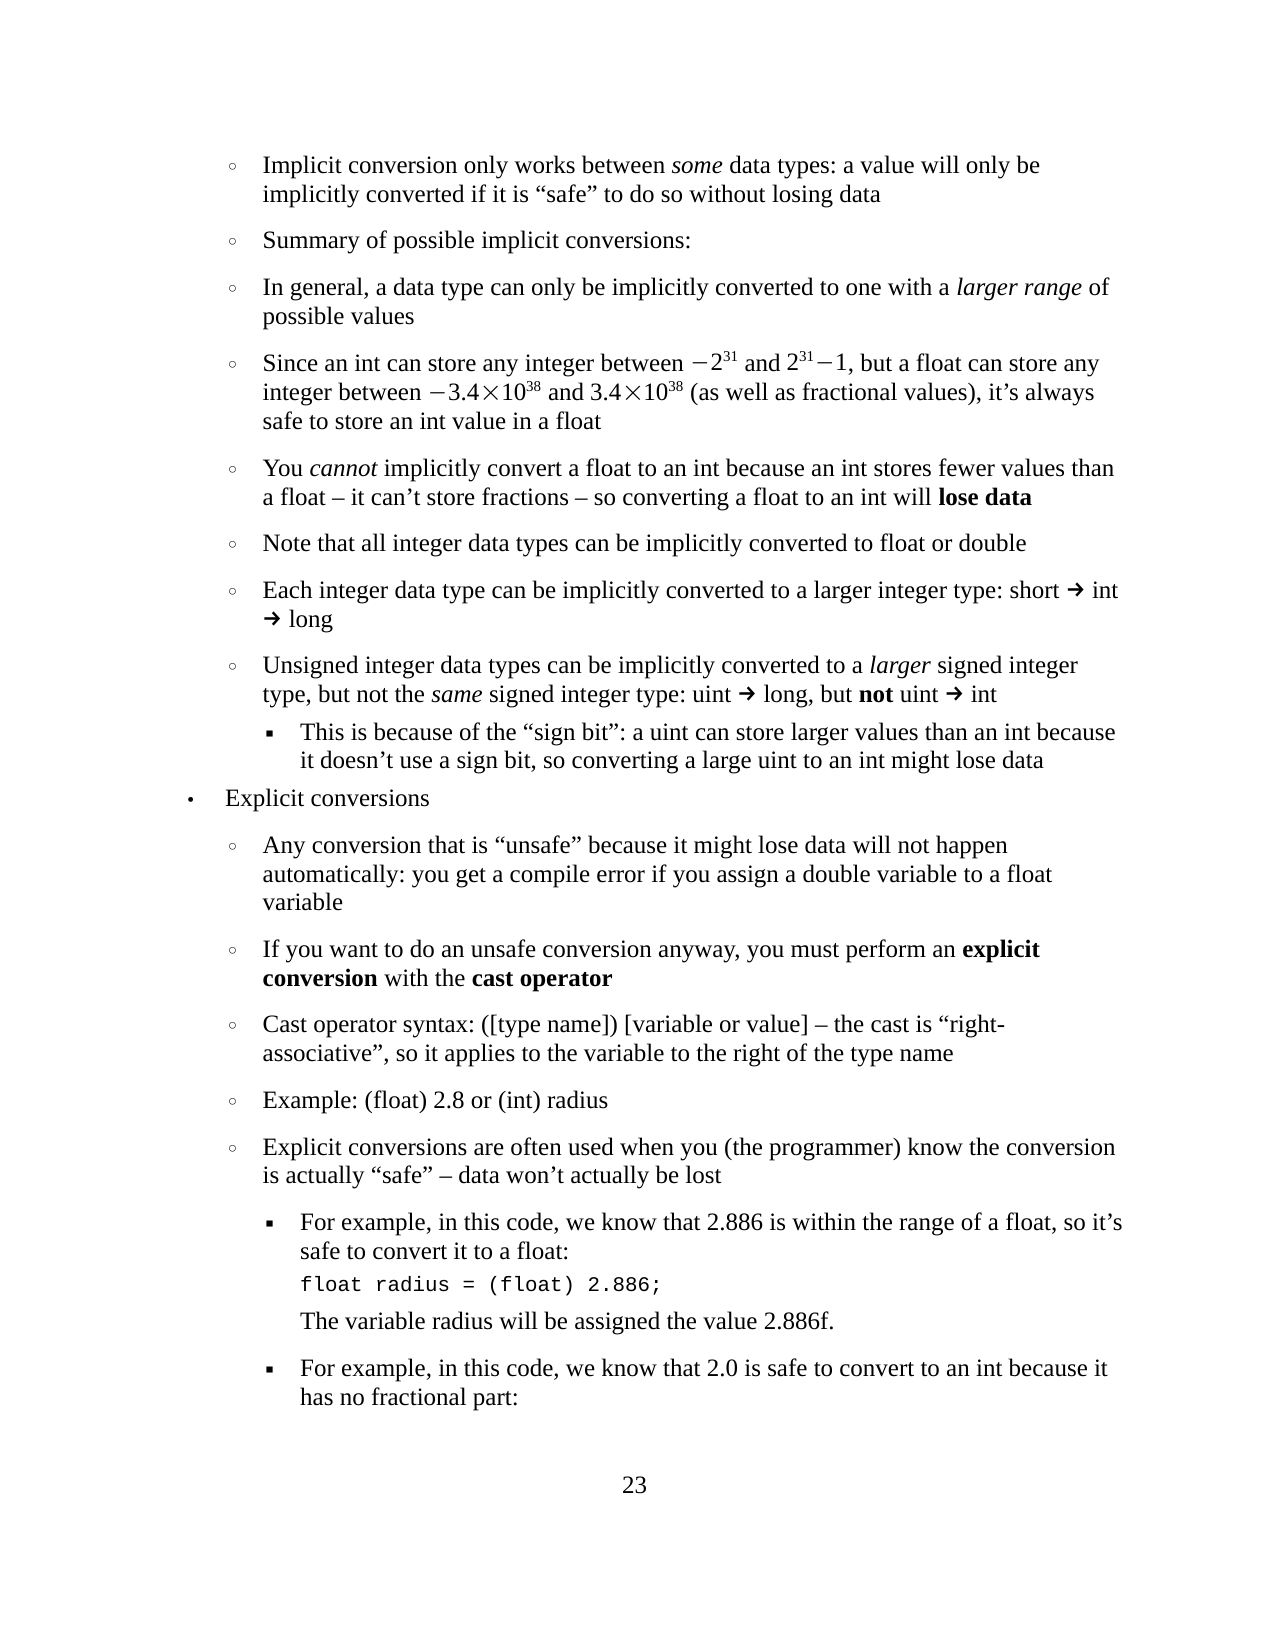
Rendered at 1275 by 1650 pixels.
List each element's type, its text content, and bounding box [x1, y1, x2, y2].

list Implicit conversion only works between some data types: a value will only be implicitly converted if it is “safe” to do so without losing data [225, 150, 1125, 207]
list Any conversion that is “unsafe” because it might lose data will not happen automatically: you get a compile error if you assign a double variable to a float variable [225, 830, 1125, 916]
list Note that all integer data types can be implicitly converted to float or double [225, 528, 1125, 557]
list Since an int can store any integer between and , but a float can store any integer between and (as well as fractional values), it’s always safe to store an int value in a float [225, 347, 1125, 435]
list For example, in this code, we know that 2.0 is safe to convert to an int because it has no fractional part: [262, 1353, 1125, 1410]
list The variable radius will be assigned the value 2.886f. [262, 1306, 1125, 1335]
list float radius = (float) 2.886; [262, 1273, 1125, 1297]
list Unsigned integer data types can be implicitly converted to a larger signed integer type, but not the same signed integer type: uint long, but not uint int [225, 650, 1125, 708]
list If you want to do an unsafe conversion anyway, you must perform an explicit conversion with the cast operator [225, 934, 1125, 992]
list Cast operator syntax: ([type name]) [variable or value] – the cast is “right-associative”, so it applies to the variable to the right of the type name [225, 1009, 1125, 1067]
list In general, a data type can only be implicitly converted to one with a larger range of possible values [225, 272, 1125, 329]
list You cannot implicitly convert a float to an int because an int stores fewer values than a float – it can’t store fractions – so converting a float to an int will lose data [225, 453, 1125, 510]
list For example, in this code, we know that 2.886 is within the range of a float, so it’s safe to convert it to a float: [262, 1207, 1125, 1264]
list Summary of possible implicit conversions: [225, 225, 1125, 254]
list Example: (float) 2.8 or (int) radius [225, 1085, 1125, 1114]
list Explicit conversions are often used when you (the programmer) know the conversion is actually “safe” – data won’t actually be lost [225, 1132, 1125, 1189]
list This is because of the “sign bit”: a uint can store larger values than an int because it doesn’t use a sign bit, so converting a large uint to an int might lose data [262, 717, 1125, 774]
list Explicit conversions [187, 783, 1125, 812]
list Each integer data type can be implicitly converted to a larger integer type: short int long [225, 575, 1125, 632]
